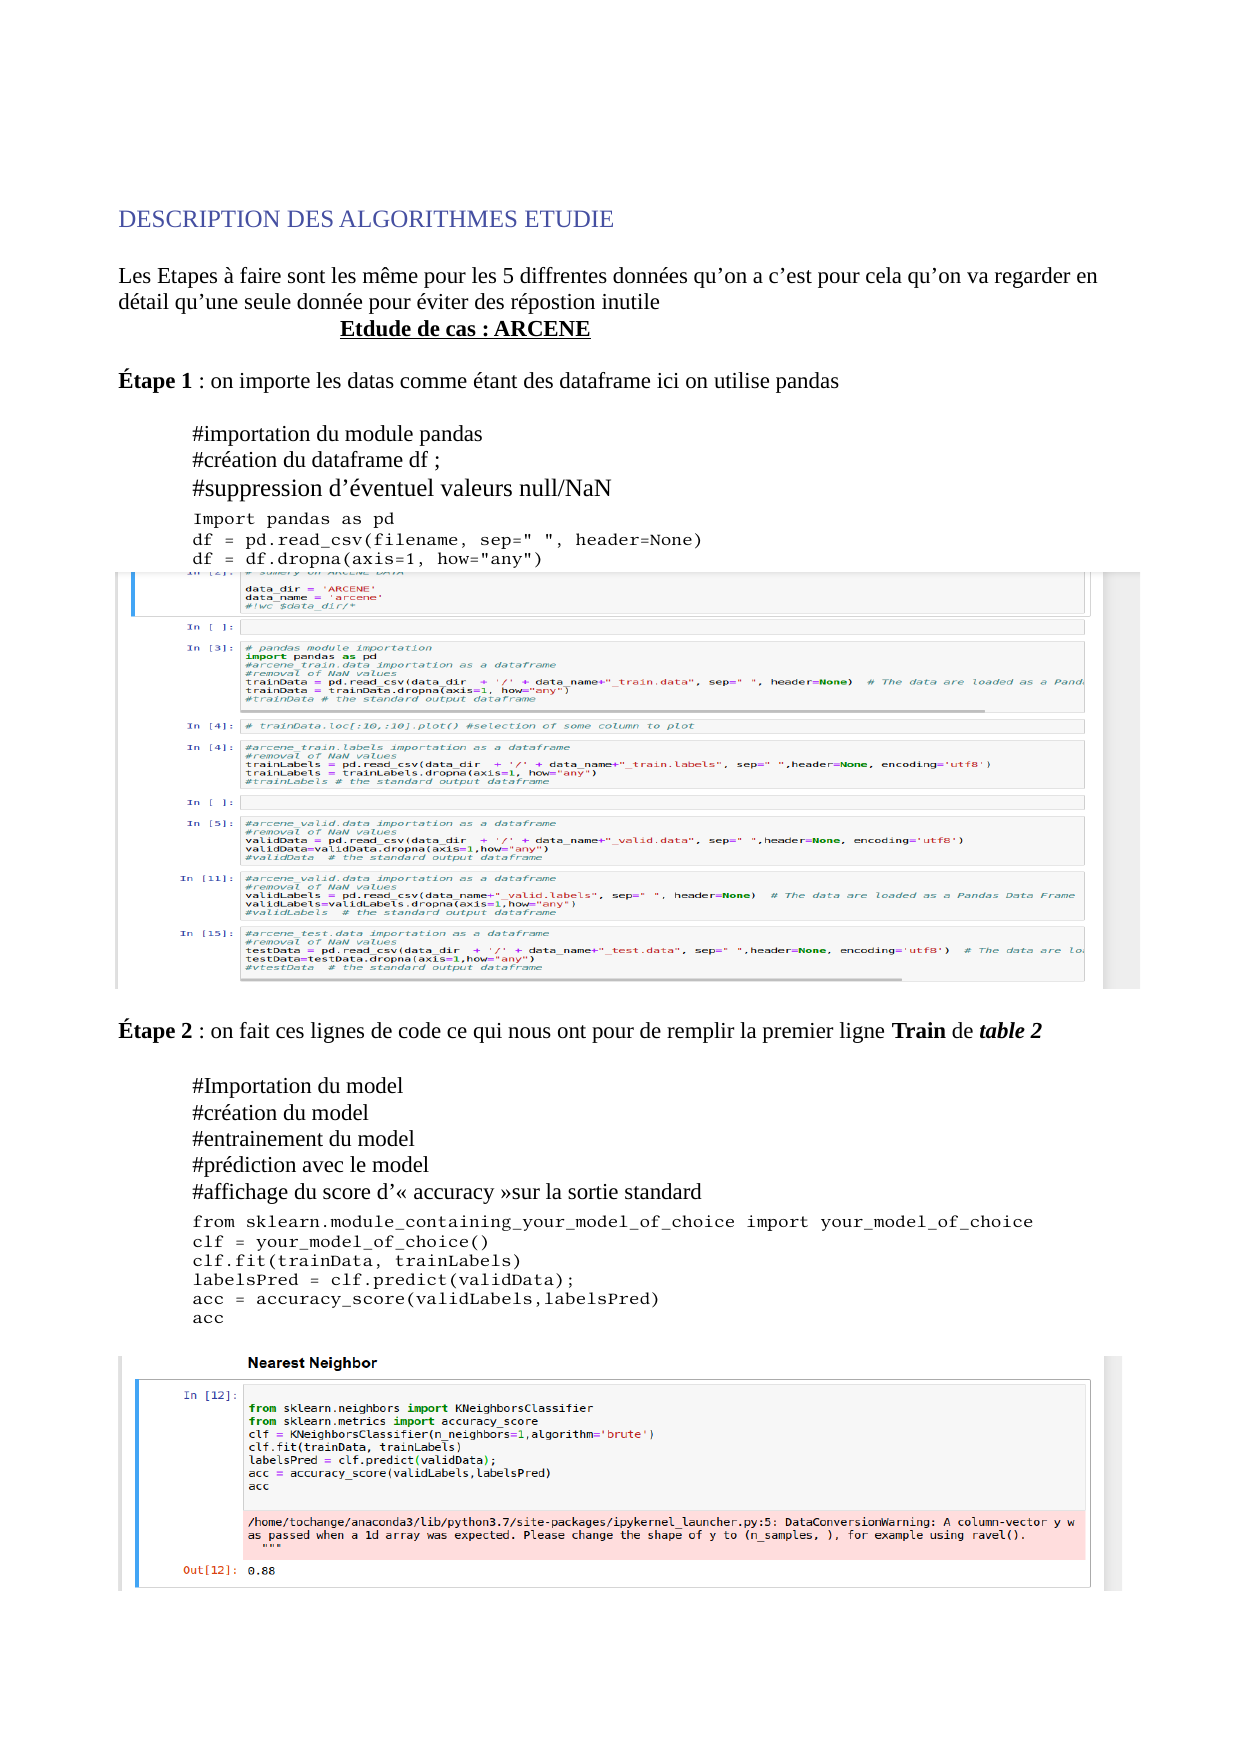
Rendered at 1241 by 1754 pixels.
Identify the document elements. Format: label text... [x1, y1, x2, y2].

text from sklearn.module_containing_your_model_of_choice import your_model_of_choice [118, 1204, 1122, 1233]
text clf = your_model_of_choice() [118, 1233, 1122, 1252]
text labelsPred = clf.predict(validData); [118, 1271, 1122, 1290]
text #entrainement du model [118, 1125, 1122, 1151]
text #Importation du model [118, 1072, 1122, 1099]
text #suppression d’éventuel valeurs null/NaN [118, 473, 1122, 501]
text #création du model [118, 1099, 1122, 1125]
text DESCRIPTION DES ALGORITHMES ETUDIE [118, 204, 1122, 233]
text Import pandas as pd [118, 501, 1122, 530]
text acc [118, 1309, 1122, 1328]
text #prédiction avec le model [118, 1151, 1122, 1178]
text Les Etapes à faire sont les même pour les 5 diffrentes données qu’on a c’est pour cela qu’on va regarder en détail qu’une seule donnée pour éviter des répostion inutile [118, 262, 1122, 314]
text df = df.dropna(axis=1, how="any") [118, 549, 1122, 568]
text Étape 2 : on fait ces lignes de code ce qui nous ont pour de remplir la premier ligne Train de table 2 [118, 1017, 1122, 1043]
picture [115, 572, 1141, 989]
text df = pd.read_csv(filename, sep=" ", header=None) [118, 530, 1122, 549]
text #création du dataframe df ; [118, 446, 1122, 473]
text clf.fit(trainData, trainLabels) [118, 1252, 1122, 1271]
text acc = accuracy_score(validLabels,labelsPred) [118, 1290, 1122, 1309]
text Etdude de cas : ARCENE [118, 314, 1122, 341]
text #affichage du score d’« accuracy »sur la sortie standard [118, 1178, 1122, 1204]
text Étape 1 : on importe les datas comme étant des dataframe ici on utilise pandas [118, 367, 1122, 394]
picture [118, 1356, 1123, 1591]
text #importation du module pandas [118, 420, 1122, 446]
